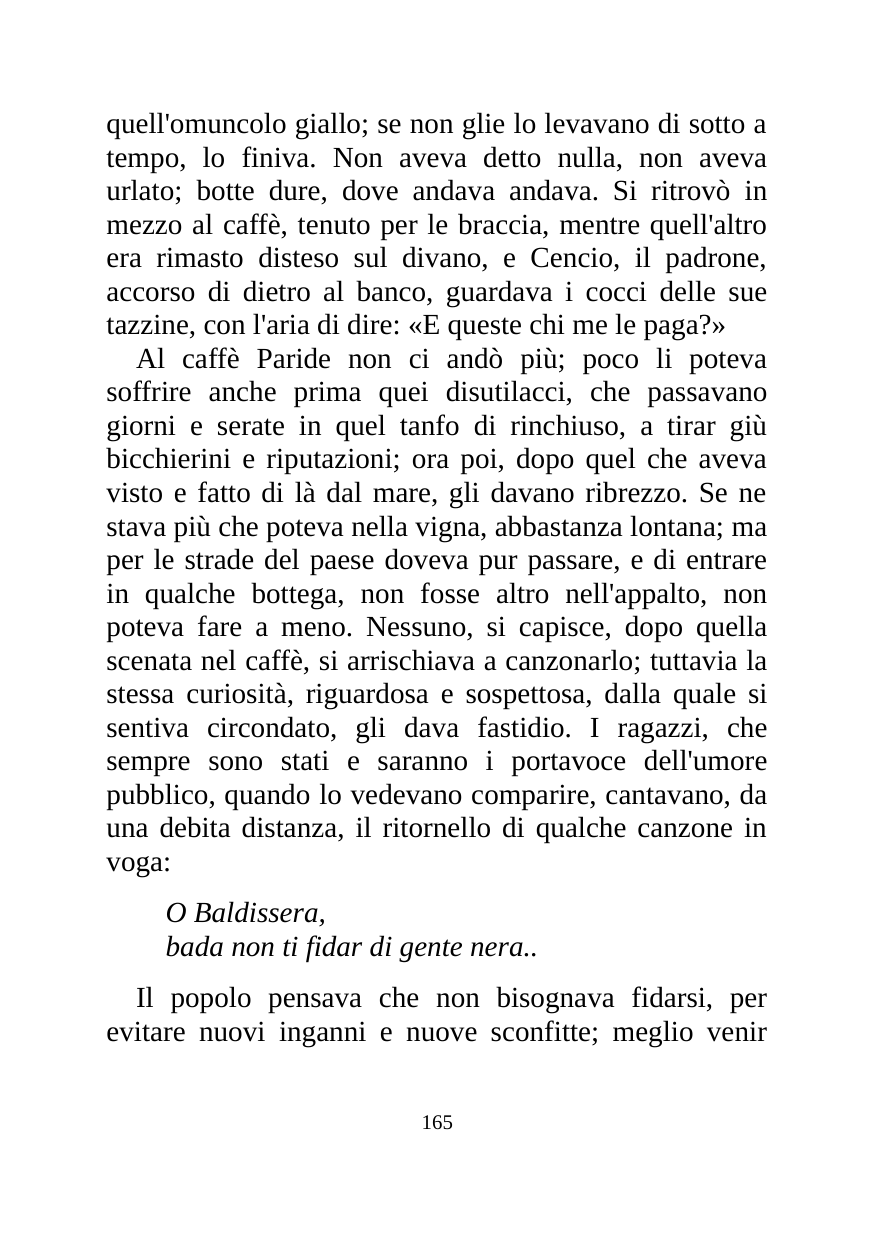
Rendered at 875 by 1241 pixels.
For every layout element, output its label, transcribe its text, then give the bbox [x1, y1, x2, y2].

text quell'omuncolo giallo; se non glie lo levavano di sotto a tempo, lo finiva. Non aveva detto nulla, non aveva urlato; botte dure, dove andava andava. Si ritrovò in mezzo al caffè, tenuto per le braccia, mentre quell'altro era rimasto disteso sul divano, e Cencio, il padrone, accorso di dietro al banco, guardava i cocci delle sue tazzine, con l'aria di dire: «E queste chi me le paga?» [106, 106, 768, 341]
text O Baldissera, bada non ti fidar di gente nera.. [165, 895, 768, 962]
text Il popolo pensava che non bisognava fidarsi, per evitare nuovi inganni e nuove sconfitte; meglio venir [106, 980, 768, 1047]
text Al caffè Paride non ci andò più; poco li poteva soffrire anche prima quei disutilacci, che passavano giorni e serate in quel tanfo di rinchiuso, a tirar giù bicchierini e riputazioni; ora poi, dopo quel che aveva visto e fatto di là dal mare, gli davano ribrezzo. Se ne stava più che poteva nella vigna, abbastanza lontana; ma per le strade del paese doveva pur passare, e di entrare in qualche bottega, non fosse altro nell'appalto, non poteva fare a meno. Nessuno, si capisce, dopo quella scenata nel caffè, si arrischiava a canzonarlo; tuttavia la stessa curiosità, riguardosa e sospettosa, dalla quale si sentiva circondato, gli dava fastidio. I ragazzi, che sempre sono stati e saranno i portavoce dell'umore pubblico, quando lo vedevano comparire, cantavano, da una debita distanza, il ritornello di qualche canzone in voga: [106, 341, 768, 878]
